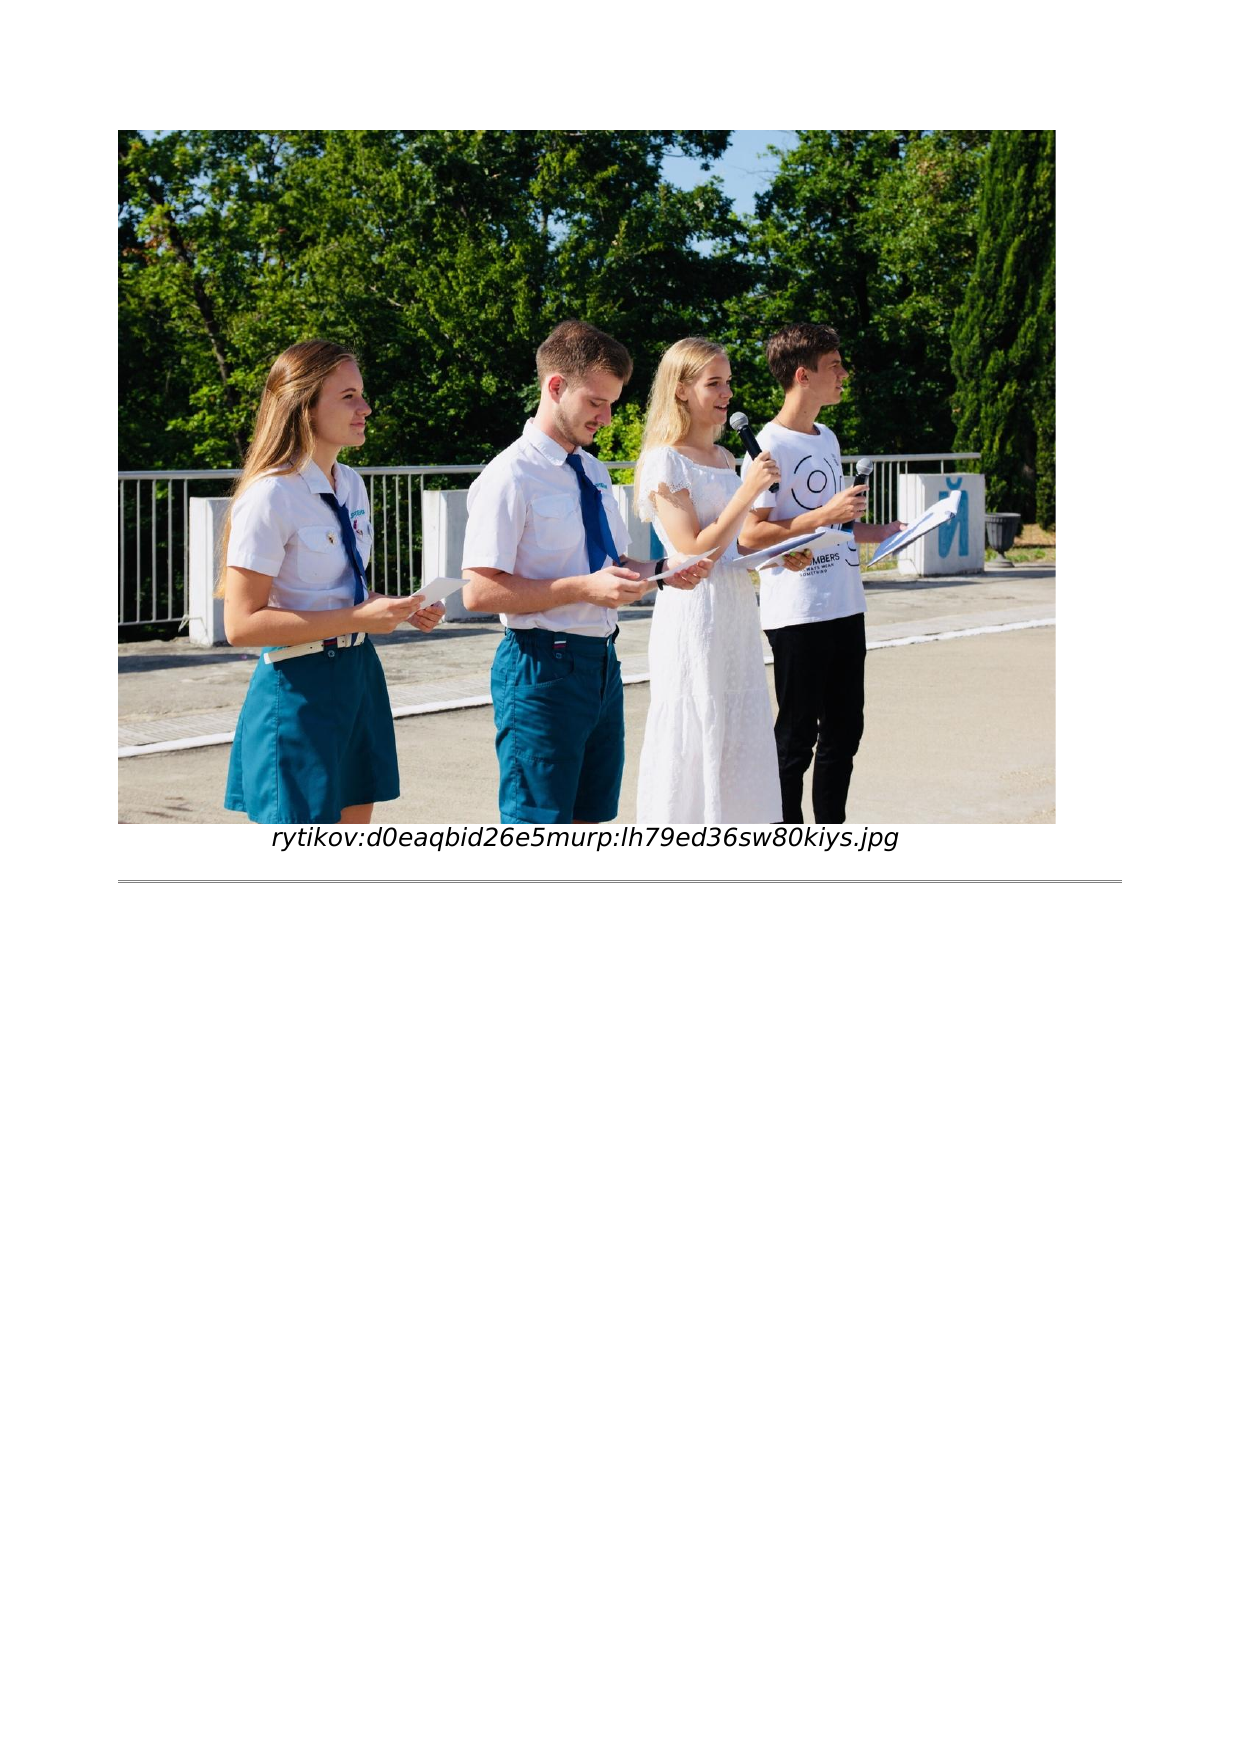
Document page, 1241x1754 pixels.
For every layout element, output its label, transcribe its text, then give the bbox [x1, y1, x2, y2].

picture [342, 730, 351, 744]
text rytikov:d0eaqbid26e5murp:lh79ed36sw80kiys.jpg [118, 824, 1056, 853]
picture [513, 759, 539, 814]
picture [118, 130, 1056, 824]
picture [507, 679, 520, 690]
picture [523, 817, 548, 824]
picture [260, 768, 276, 796]
picture [505, 696, 511, 706]
picture [524, 671, 529, 681]
picture [278, 738, 285, 749]
